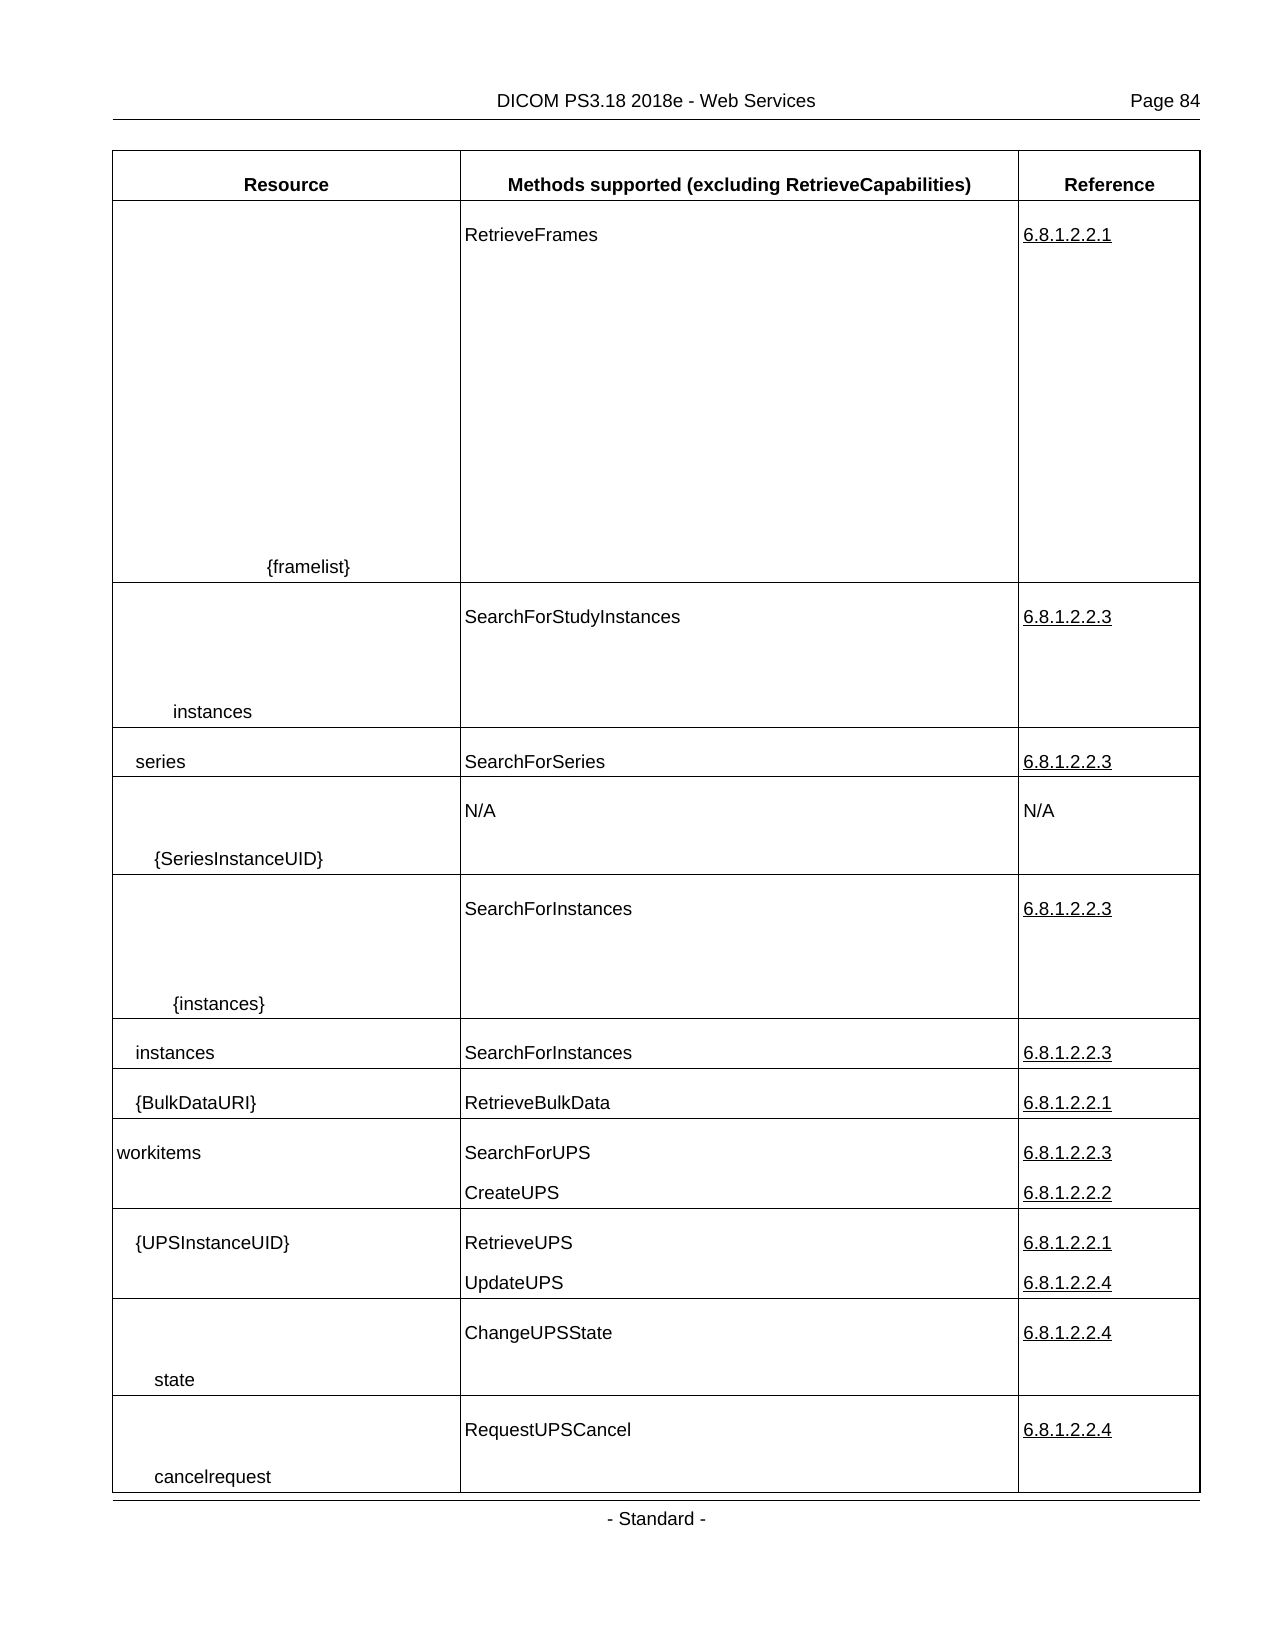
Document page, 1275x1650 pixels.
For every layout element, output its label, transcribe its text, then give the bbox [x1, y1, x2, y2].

table_cell SearchForSeries [461, 728, 1018, 776]
table_cell 6.8.1.2.2.3 [1019, 728, 1199, 776]
table_cell workitems [113, 1119, 460, 1207]
table_cell N/A [461, 777, 1018, 873]
table_cell series [113, 728, 460, 776]
table_cell RequestUPSCancel [461, 1396, 1018, 1492]
table_cell 6.8.1.2.2.3 [1019, 583, 1199, 727]
table_header Reference [1019, 151, 1199, 200]
table_cell {instances} [113, 875, 460, 1018]
table_cell {UPSInstanceUID} [113, 1209, 460, 1297]
table_cell 6.8.1.2.2.3 6.8.1.2.2.2 [1019, 1119, 1199, 1207]
table_cell state [113, 1299, 460, 1395]
table_cell RetrieveUPS UpdateUPS [461, 1209, 1018, 1297]
table_header Methods supported (excluding RetrieveCapabilities) [461, 151, 1018, 200]
table_cell SearchForInstances [461, 875, 1018, 1018]
table_cell {SeriesInstanceUID} [113, 777, 460, 873]
table_cell 6.8.1.2.2.3 [1019, 875, 1199, 1018]
table_cell SearchForInstances [461, 1019, 1018, 1068]
table_cell {framelist} [113, 201, 460, 582]
table_cell RetrieveFrames [461, 201, 1018, 582]
table_cell 6.8.1.2.2.4 [1019, 1299, 1199, 1395]
table_cell instances [113, 1019, 460, 1068]
table_cell RetrieveBulkData [461, 1069, 1018, 1117]
table_cell instances [113, 583, 460, 727]
table_cell N/A [1019, 777, 1199, 873]
table_cell SearchForUPS CreateUPS [461, 1119, 1018, 1207]
table_cell 6.8.1.2.2.3 [1019, 1019, 1199, 1068]
table_header Resource [113, 151, 460, 200]
table_cell SearchForStudyInstances [461, 583, 1018, 727]
table_cell {BulkDataURI} [113, 1069, 460, 1117]
table_cell 6.8.1.2.2.4 [1019, 1396, 1199, 1492]
table_cell 6.8.1.2.2.1 [1019, 201, 1199, 582]
table_cell cancelrequest [113, 1396, 460, 1492]
table_cell ChangeUPSState [461, 1299, 1018, 1395]
table_cell 6.8.1.2.2.1 6.8.1.2.2.4 [1019, 1209, 1199, 1297]
table_cell 6.8.1.2.2.1 [1019, 1069, 1199, 1117]
